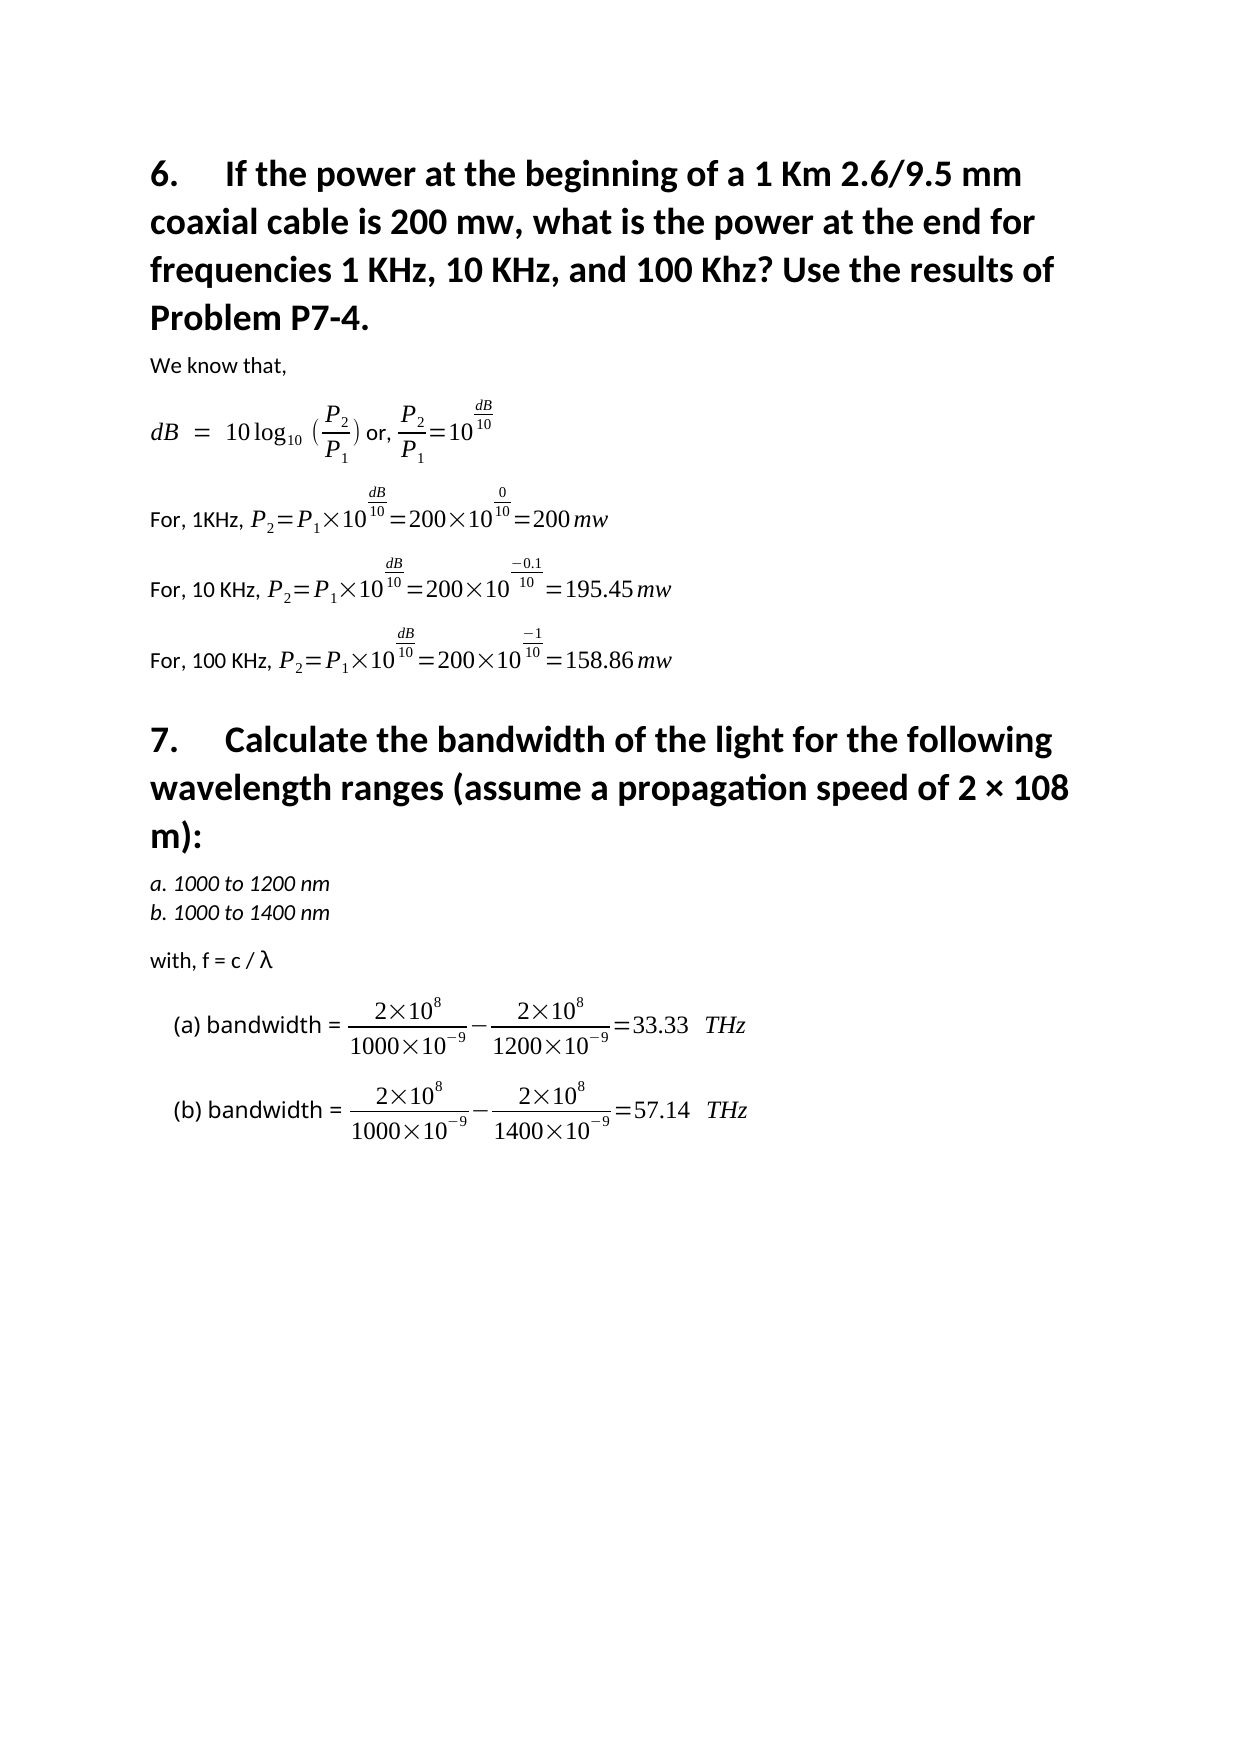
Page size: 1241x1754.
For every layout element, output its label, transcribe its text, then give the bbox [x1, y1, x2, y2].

text For, 100 KHz, [150, 625, 1090, 677]
text a. 1000 to 1200 nm b. 1000 to 1400 nm [150, 869, 1090, 926]
subtitle Calculate the bandwidth of the light for the following wavelength ranges (assume a propagation speed of 2 × 108 m): [150, 716, 1090, 858]
subtitle If the power at the beginning of a 1 Km 2.6/9.5 mm coaxial cable is 200 mw, what is the power at the end for frequencies 1 KHz, 10 KHz, and 100 Khz? Use the results of Problem P7-4. [150, 150, 1090, 340]
text For, 10 KHz, [150, 555, 1090, 607]
text For, 1KHz, [150, 484, 1090, 537]
text We know that, [150, 351, 1090, 379]
text (a) bandwidth = [150, 994, 1090, 1060]
text (b) bandwidth = [150, 1078, 1090, 1145]
text with, f = c / λ [150, 944, 1090, 976]
text or, [150, 397, 1090, 466]
